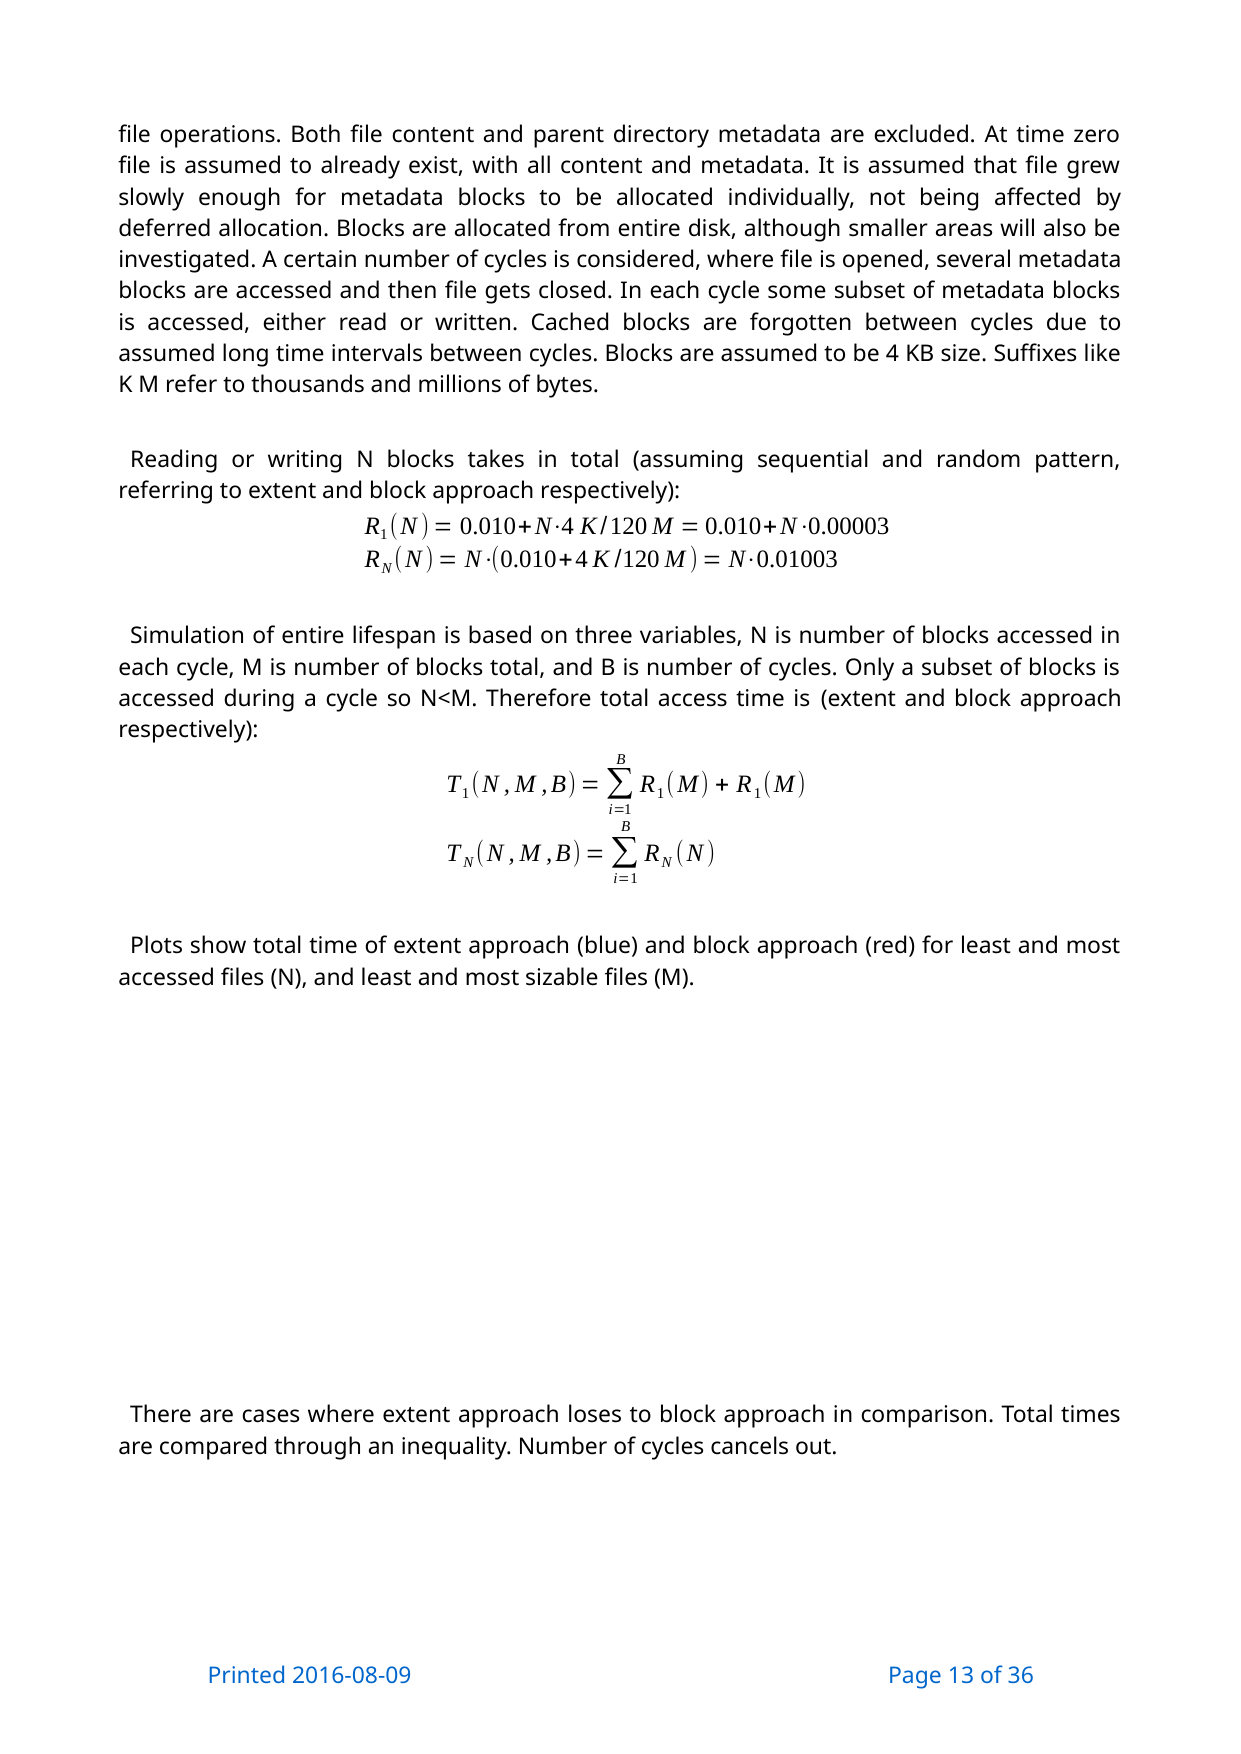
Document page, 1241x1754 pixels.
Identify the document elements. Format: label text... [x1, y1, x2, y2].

text Reading or writing N blocks takes in total (assuming sequential and random pattern, referring to extent and block approach respectively): [118, 442, 1122, 505]
text Plots show total time of extent approach (blue) and block approach (red) for least and most accessed files (N), and least and most sizable files (M). [118, 929, 1122, 992]
text There are cases where extent approach loses to block approach in comparison. Total times are compared through an inequality. Number of cycles cancels out. [118, 1398, 1122, 1461]
text Simulation of entire lifespan is based on three variables, N is number of blocks accessed in each cycle, M is number of blocks total, and B is number of cycles. Only a subset of blocks is accessed during a cycle so N<M. Therefore total access time is (extent and block approach respectively): [118, 619, 1122, 744]
text file operations. Both file content and parent directory metadata are excluded. At time zero file is assumed to already exist, with all content and metadata. It is assumed that file grew slowly enough for metadata blocks to be allocated individually, not being affected by deferred allocation. Blocks are allocated from entire disk, although smaller areas will also be investigated. A certain number of cycles is considered, where file is opened, several metadata blocks are accessed and then file gets closed. In each cycle some subset of metadata blocks is accessed, either read or written. Cached blocks are forgotten between cycles due to assumed long time intervals between cycles. Blocks are assumed to be 4 KB size. Suffixes like K M refer to thousands and millions of bytes. [118, 118, 1122, 399]
